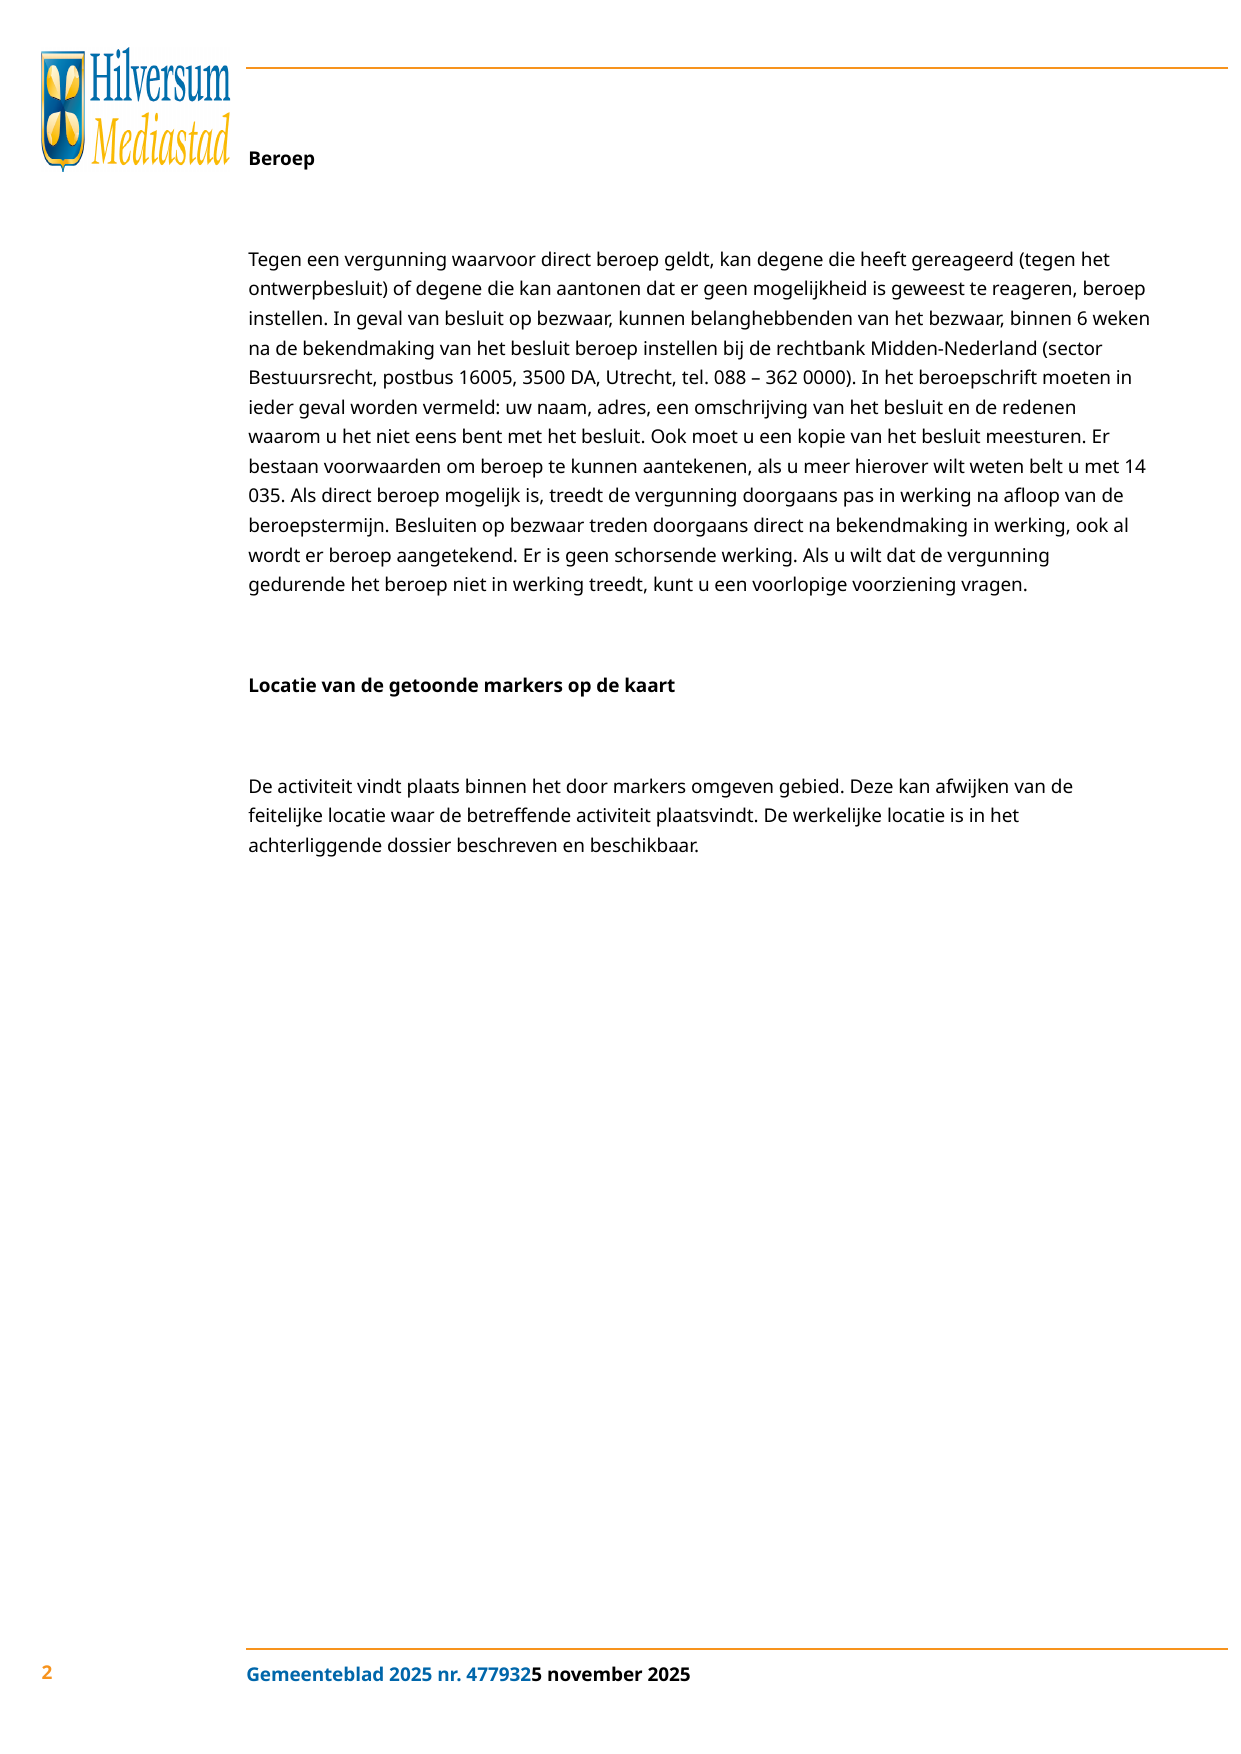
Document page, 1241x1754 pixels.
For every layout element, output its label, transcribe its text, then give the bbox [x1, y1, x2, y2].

picture [41, 47, 231, 172]
text Locatie van de getoonde markers op de kaart [248, 672, 1152, 698]
text Beroep [248, 145, 1152, 171]
text De activiteit vindt plaats binnen het door markers omgeven gebied. Deze kan afwijken van de feitelijke locatie waar de betreffende activiteit plaatsvindt. De werkelijke locatie is in het achterliggende dossier beschreven en beschikbaar. [248, 773, 1152, 858]
text Tegen een vergunning waarvoor direct beroep geldt, kan degene die heeft gereageerd (tegen het ontwerpbesluit) of degene die kan aantonen dat er geen mogelijkheid is geweest te reageren, beroep instellen. In geval van besluit op bezwaar, kunnen belanghebbenden van het bezwaar, binnen 6 weken na de bekendmaking van het besluit beroep instellen bij de rechtbank Midden-Nederland (sector Bestuursrecht, postbus 16005, 3500 DA, Utrecht, tel. 088 – 362 0000). In het beroepschrift moeten in ieder geval worden vermeld: uw naam, adres, een omschrijving van het besluit en de redenen waarom u het niet eens bent met het besluit. Ook moet u een kopie van het besluit meesturen. Er bestaan voorwaarden om beroep te kunnen aantekenen, als u meer hierover wilt weten belt u met 14 035. Als direct beroep mogelijk is, treedt de vergunning doorgaans pas in werking na afloop van de beroepstermijn. Besluiten op bezwaar treden doorgaans direct na bekendmaking in werking, ook al wordt er beroep aangetekend. Er is geen schorsende werking. Als u wilt dat de vergunning gedurende het beroep niet in werking treedt, kunt u een voorlopige voorziening vragen. [248, 246, 1152, 597]
